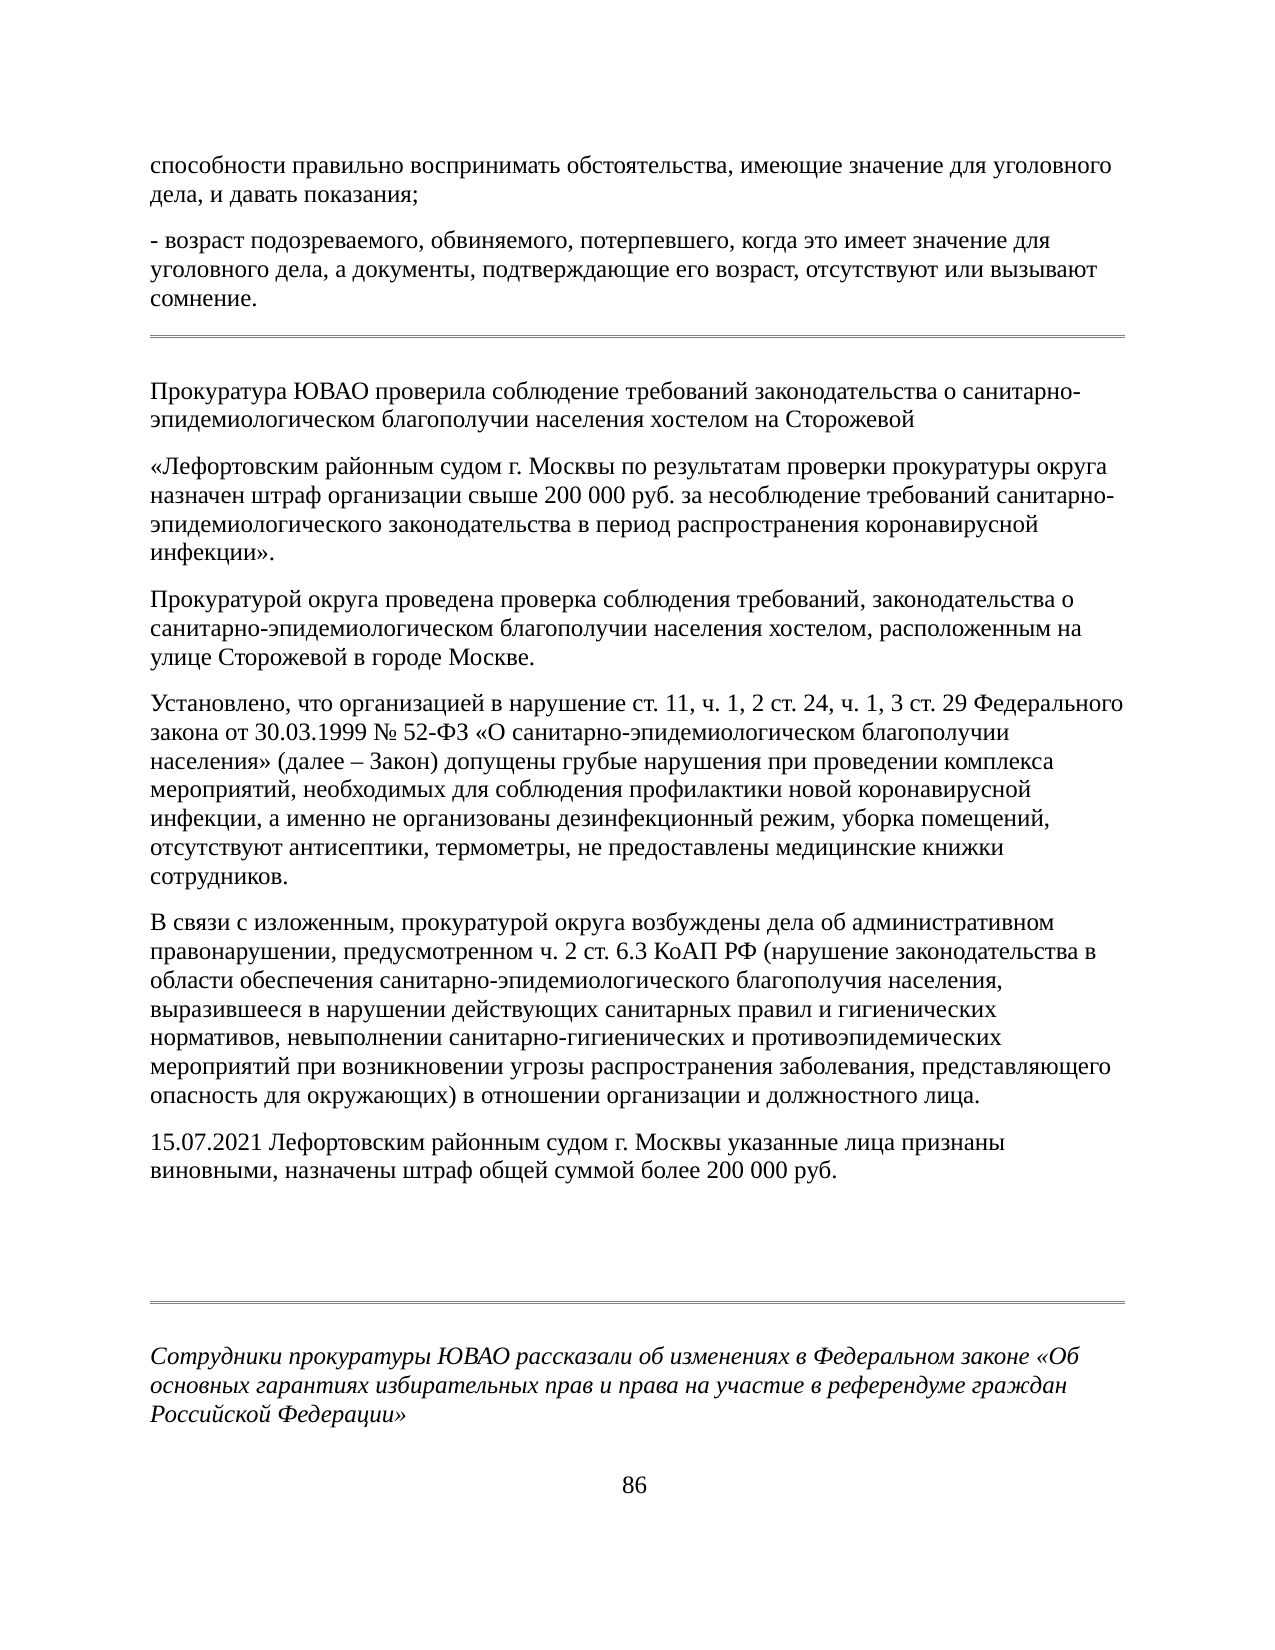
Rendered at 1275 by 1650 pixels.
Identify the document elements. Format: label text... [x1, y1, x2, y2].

text Сотрудники прокуратуры ЮВАО рассказали об изменениях в Федеральном законе «Об основных гарантиях избирательных прав и права на участие в референдуме граждан Российской Федерации» [150, 1341, 1125, 1428]
text Прокуратурой округа проведена проверка соблюдения требований, законодательства о санитарно-эпидемиологическом благополучии населения хостелом, расположенным на улице Сторожевой в городе Москве. [150, 584, 1125, 670]
text В связи с изложенным, прокуратурой округа возбуждены дела об административном правонарушении, предусмотренном ч. 2 ст. 6.3 КоАП РФ (нарушение законодательства в области обеспечения санитарно-эпидемиологического благополучия населения, выразившееся в нарушении действующих санитарных правил и гигиенических нормативов, невыполнении санитарно-гигиенических и противоэпидемических мероприятий при возникновении угрозы распространения заболевания, представляющего опасность для окружающих) в отношении организации и должностного лица. [150, 907, 1125, 1109]
text «Лефортовским районным судом г. Москвы по результатам проверки прокуратуры округа назначен штраф организации свыше 200 000 руб. за несоблюдение требований санитарно-эпидемиологического законодательства в период распространения коронавирусной инфекции». [150, 451, 1125, 566]
text Прокуратура ЮВАО проверила соблюдение требований законодательства о санитарно-эпидемиологическом благополучии населения хостелом на Сторожевой [150, 376, 1125, 433]
text Установлено, что организацией в нарушение ст. 11, ч. 1, 2 ст. 24, ч. 1, 3 ст. 29 Федерального закона от 30.03.1999 № 52-ФЗ «О санитарно-эпидемиологическом благополучии населения» (далее – Закон) допущены грубые нарушения при проведении комплекса мероприятий, необходимых для соблюдения профилактики новой коронавирусной инфекции, а именно не организованы дезинфекционный режим, уборка помещений, отсутствуют антисептики, термометры, не предоставлены медицинские книжки сотрудников. [150, 688, 1125, 889]
text 15.07.2021 Лефортовским районным судом г. Москвы указанные лица признаны виновными, назначены штраф общей суммой более 200 000 руб. [150, 1127, 1125, 1184]
text способности правильно воспринимать обстоятельства, имеющие значение для уголовного дела, и давать показания; [150, 150, 1125, 207]
text - возраст подозреваемого, обвиняемого, потерпевшего, когда это имеет значение для уголовного дела, а документы, подтверждающие его возраст, отсутствуют или вызывают сомнение. [150, 225, 1125, 312]
